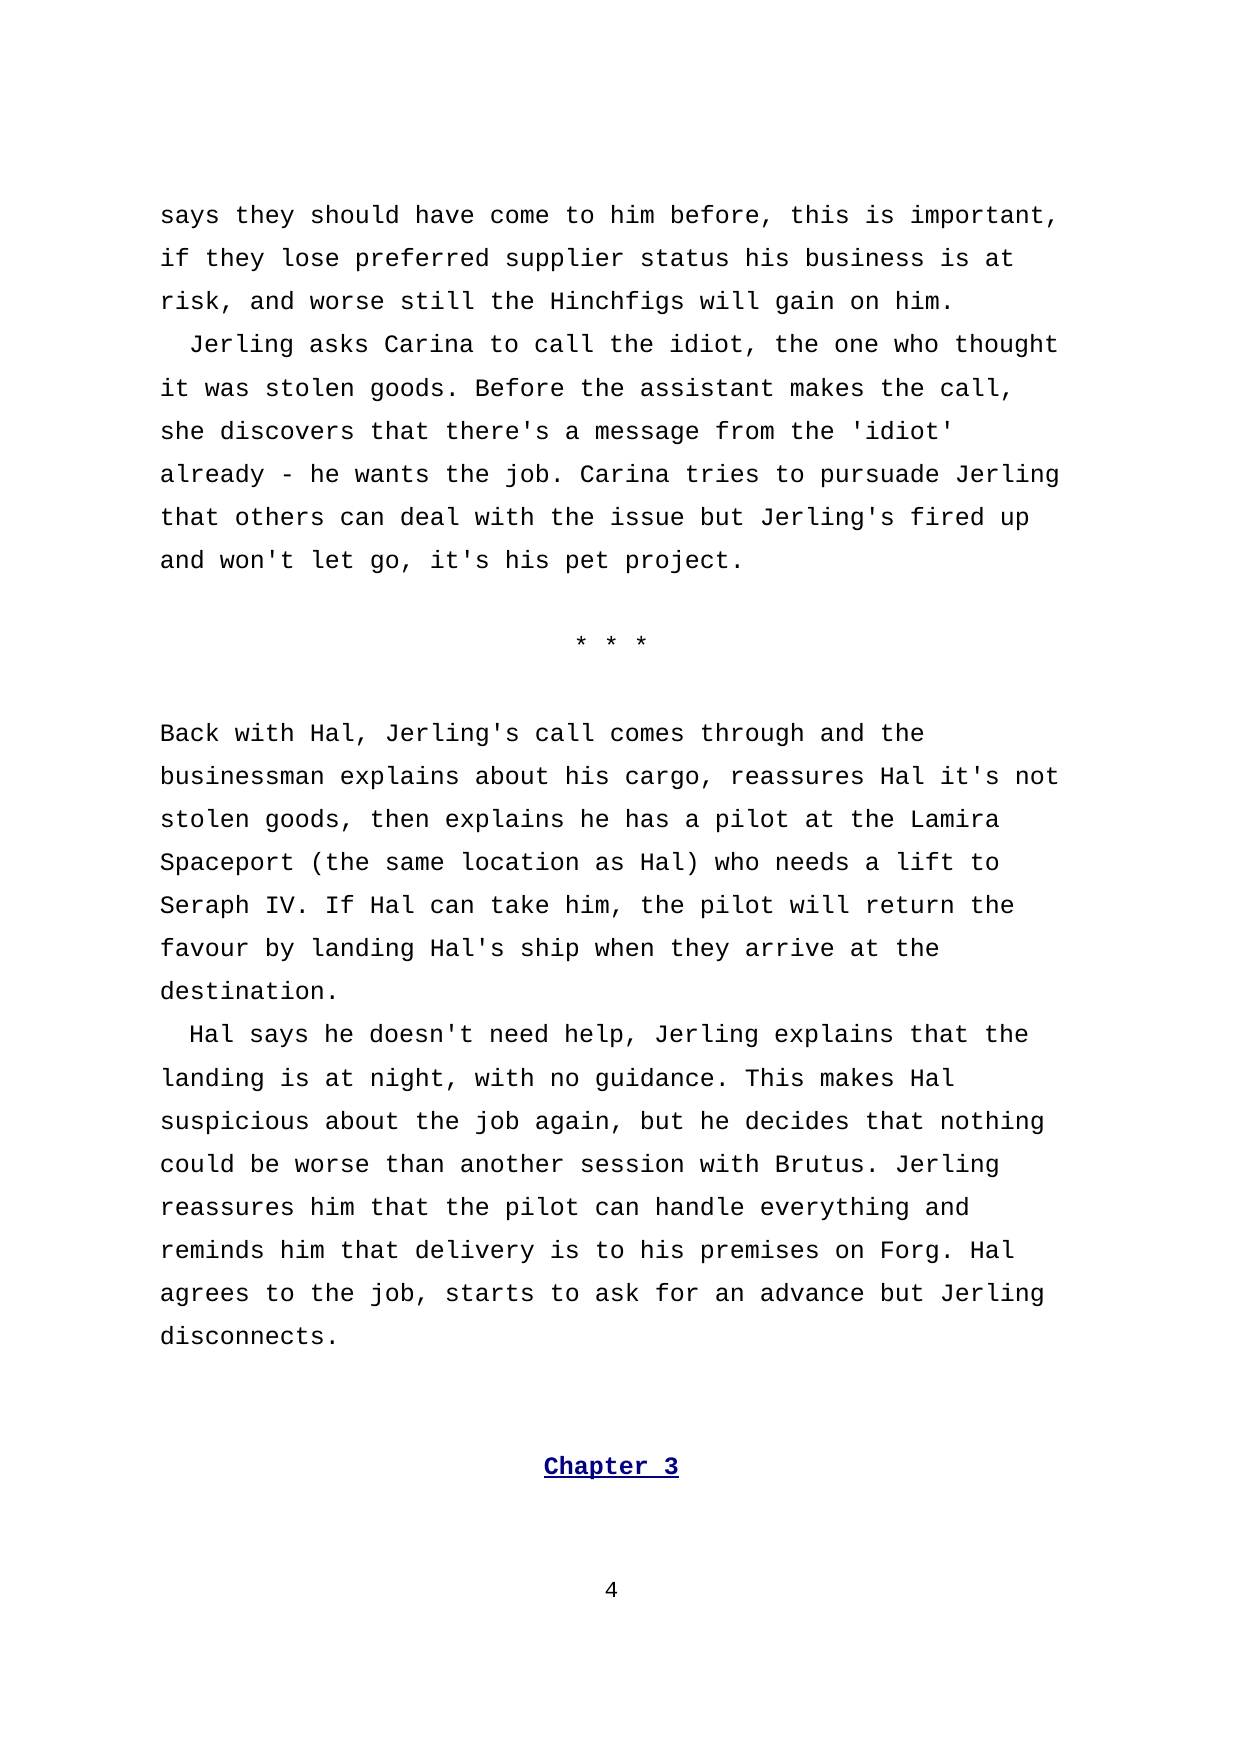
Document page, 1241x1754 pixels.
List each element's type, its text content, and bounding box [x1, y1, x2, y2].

subtitle * * * [159, 620, 1063, 663]
text Jerling asks Carina to call the idiot, the one who thought it was stolen goods. Before the assistant makes the call, she discovers that there's a message from the 'idiot' already - he wants the job. Carina tries to pursuade Jerling that others can deal with the issue but Jerling's fired up and won't let go, it's his pet project. [159, 318, 1063, 577]
subtitle Chapter 3 [159, 1439, 1063, 1483]
text says they should have come to him before, this is important, if they lose preferred supplier status his business is at risk, and worse still the Hinchfigs will gain on him. [159, 189, 1063, 318]
text Hal says he doesn't need help, Jerling explains that the landing is at night, with no guidance. This makes Hal suspicious about the job again, but he decides that nothing could be worse than another session with Brutus. Jerling reassures him that the pilot can handle everything and reminds him that delivery is to his premises on Forg. Hal agrees to the job, starts to ask for an advance but Jerling disconnects. [159, 1008, 1063, 1353]
text Back with Hal, Jerling's call comes through and the businessman explains about his cargo, reassures Hal it's not stolen goods, then explains he has a pilot at the Lamira Spaceport (the same location as Hal) who needs a lift to Seraph IV. If Hal can take him, the pilot will return the favour by landing Hal's ship when they arrive at the destination. [159, 706, 1063, 1008]
